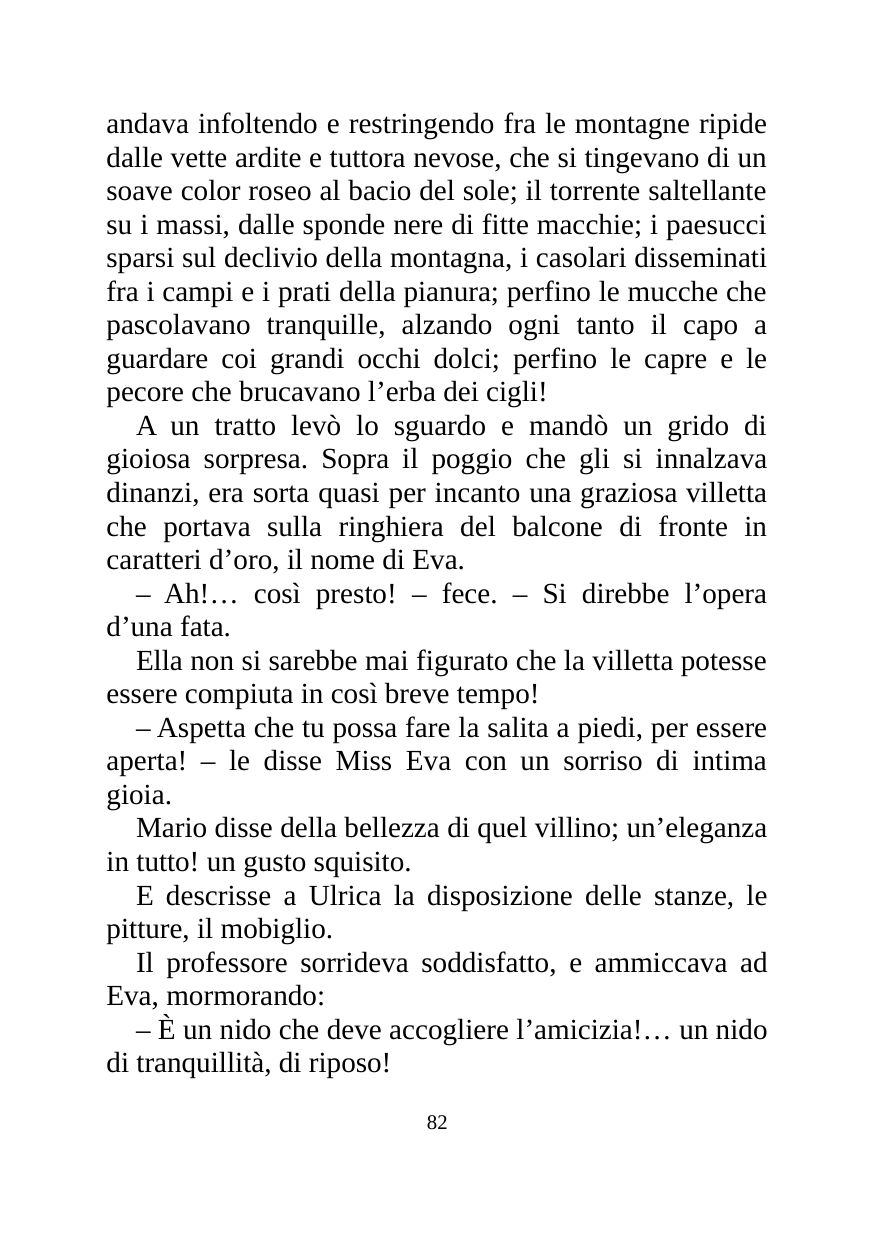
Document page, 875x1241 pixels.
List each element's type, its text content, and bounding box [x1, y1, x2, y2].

text – Aspetta che tu possa fare la salita a piedi, per essere aperta! – le disse Miss Eva con un sorriso di intima gioia. [106, 710, 768, 811]
text A un tratto levò lo sguardo e mandò un grido di gioiosa sorpresa. Sopra il poggio che gli si innalzava dinanzi, era sorta quasi per incanto una graziosa villetta che portava sulla ringhiera del balcone di fronte in caratteri d’oro, il nome di Eva. [106, 408, 768, 576]
text – Ah!… così presto! – fece. – Si direbbe l’opera d’una fata. [106, 576, 768, 643]
text Mario disse della bellezza di quel villino; un’eleganza in tutto! un gusto squisito. [106, 811, 768, 878]
text Ella non si sarebbe mai figurato che la villetta potesse essere compiuta in così breve tempo! [106, 643, 768, 710]
text andava infoltendo e restringendo fra le montagne ripide dalle vette ardite e tuttora nevose, che si tingevano di un soave color roseo al bacio del sole; il torrente saltellante su i massi, dalle sponde nere di fitte macchie; i paesucci sparsi sul declivio della montagna, i casolari disseminati fra i campi e i prati della pianura; perfino le mucche che pascolavano tranquille, alzando ogni tanto il capo a guardare coi grandi occhi dolci; perfino le capre e le pecore che brucavano l’erba dei cigli! [106, 106, 768, 408]
text – È un nido che deve accogliere l’amicizia!… un nido di tranquillità, di riposo! [106, 1012, 768, 1079]
text E descrisse a Ulrica la disposizione delle stanze, le pitture, il mobiglio. [106, 878, 768, 945]
text Il professore sorrideva soddisfatto, e ammiccava ad Eva, mormorando: [106, 945, 768, 1012]
